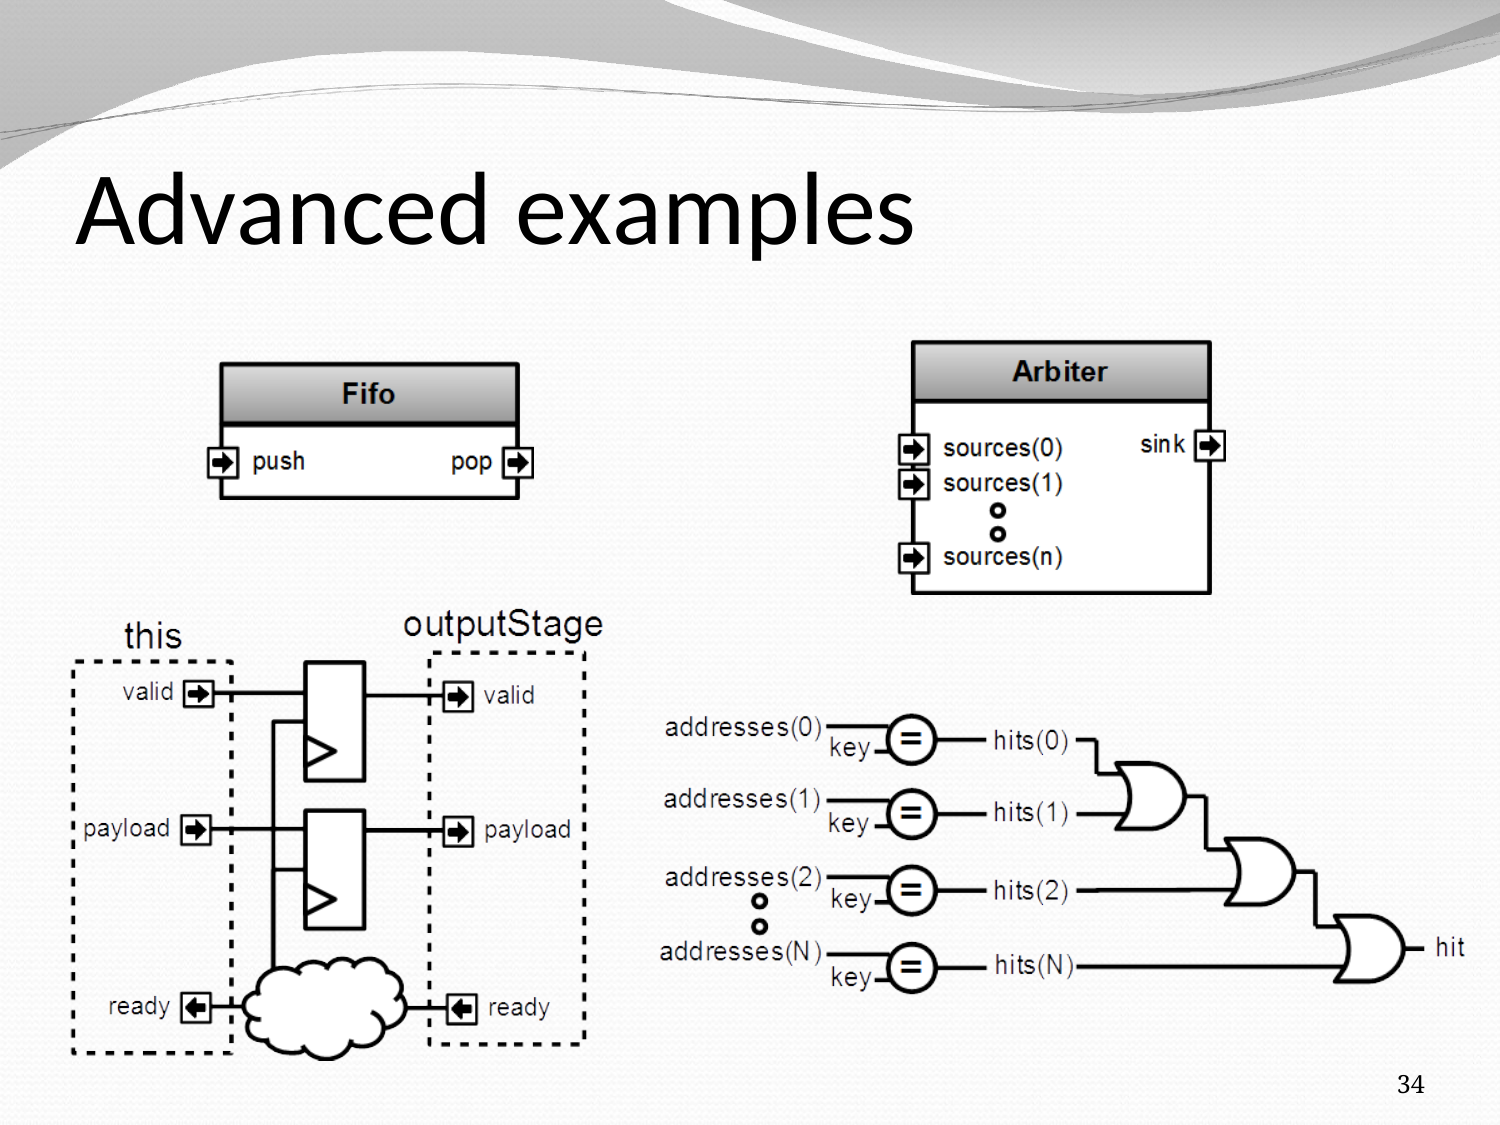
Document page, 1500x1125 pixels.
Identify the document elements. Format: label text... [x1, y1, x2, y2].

text_box [1299, 1042, 1426, 1103]
title Advanced examples [75, 78, 1426, 266]
picture [0, 0, 1500, 1125]
